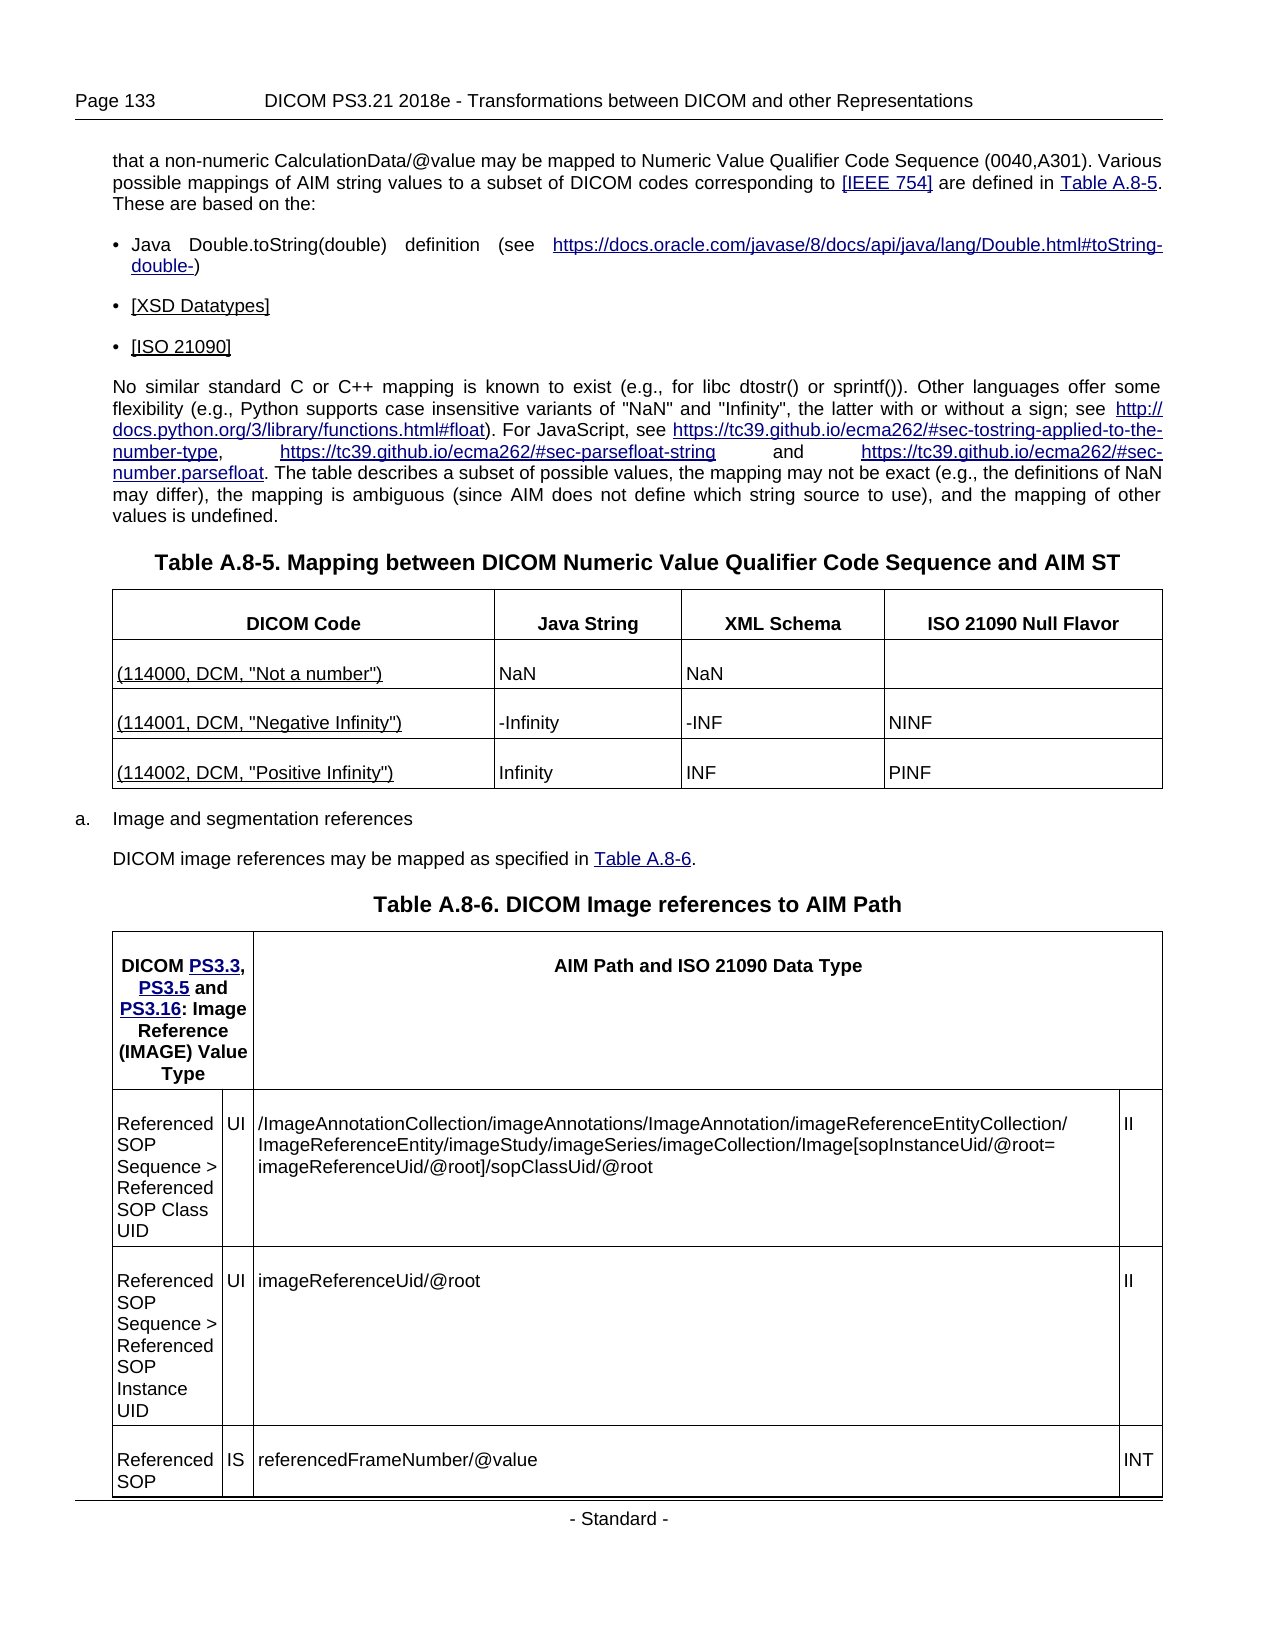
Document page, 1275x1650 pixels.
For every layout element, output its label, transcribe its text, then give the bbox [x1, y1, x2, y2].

table_cell referencedFrameNumber/​@value [254, 1426, 1119, 1496]
table_cell NINF [885, 689, 1162, 738]
table_cell II [1120, 1247, 1162, 1425]
list [ISO 21090] [112, 336, 1162, 357]
table_header ISO 21090 Null Flavor [885, 590, 1162, 638]
table_cell /Image​Annotation​Collection/​image​Annotations/​Image​Annotation/​imageReferenceEntityCollection/​ImageReferenceEntity/​imageStudy/​imageSeries/​imageCollection/​Image[sopInstanceUid/​@root=​imageReferenceUid/​@root]/​sopClassUid/​@root [254, 1090, 1119, 1246]
table_cell (114000, DCM, "Not a number") [113, 640, 494, 688]
table_cell PINF [885, 739, 1162, 787]
table_cell Referenced SOP Sequence > Referenced SOP Class UID [113, 1090, 222, 1246]
table_header XML Schema [682, 590, 884, 638]
text Table A.8-5. Mapping between DICOM Numeric Value Qualifier Code Sequence and AIM ST [112, 549, 1162, 575]
table_cell UI [223, 1247, 253, 1425]
list Table A.8-6. DICOM Image references to AIM Path [75, 892, 1162, 917]
table_header DICOM Code [113, 590, 494, 638]
table_cell NaN [495, 640, 681, 688]
table_cell IS [223, 1426, 253, 1496]
text No similar standard C or C++ mapping is known to exist (e.g., for libc dtostr() or sprintf()). Other languages offer some flexibility (e.g., Python supports case insensitive variants of "NaN" and "Infinity", the latter with or without a sign; see http://​docs.python.org/​3/​library/​functions.html#float). For JavaScript, see https://​tc39.github.io/​ecma262/​#sec-tostring-applied-to-the-number-type, https://​tc39.github.io/​ecma262/​#sec-parsefloat-string and https://​tc39.github.io/​ecma262/​#sec-number.parsefloat. The table describes a subset of possible values, the mapping may not be exact (e.g., the definitions of NaN may differ), the mapping is ambiguous (since AIM does not define which string source to use), and the mapping of other values is undefined. [112, 376, 1162, 527]
table_cell INT [1120, 1426, 1162, 1496]
table_cell Referenced SOP [113, 1426, 222, 1496]
table_header AIM Path and ISO 21090 Data Type [254, 932, 1162, 1088]
list [XSD Datatypes] [112, 295, 1162, 317]
table_cell [885, 640, 1162, 688]
table_header Java String [495, 590, 681, 638]
list Java Double.toString(double) definition (see https://​docs.oracle.com/​javase/​8/​docs/​api/​java/​lang/​Double.html#toString-double-) [112, 233, 1162, 277]
text that a non-numeric CalculationData/@value may be mapped to Numeric Value Qualifier Code Sequence (0040,A301). Various possible mappings of AIM string values to a subset of DICOM codes corresponding to [IEEE 754] are defined in Table A.8-5. These are based on the: [112, 150, 1162, 215]
table_cell imageReferenceUid/​@root [254, 1247, 1119, 1425]
table_cell -Infinity [495, 689, 681, 738]
table_cell (114001, DCM, "Negative Infinity") [113, 689, 494, 738]
table_cell INF [682, 739, 884, 787]
table_cell UI [223, 1090, 253, 1246]
table_header DICOM PS3.3, PS3.5 and PS3.16: Image Reference (IMAGE) Value Type [113, 932, 253, 1088]
table_cell II [1120, 1090, 1162, 1246]
list Image and segmentation references [75, 807, 1162, 829]
table_cell NaN [682, 640, 884, 688]
table_cell (114002, DCM, "Positive Infinity") [113, 739, 494, 787]
table_cell Referenced SOP Sequence > Referenced SOP Instance UID [113, 1247, 222, 1425]
list DICOM image references may be mapped as specified in Table A.8-6. [75, 848, 1162, 869]
table_cell -INF [682, 689, 884, 738]
table_cell Infinity [495, 739, 681, 787]
